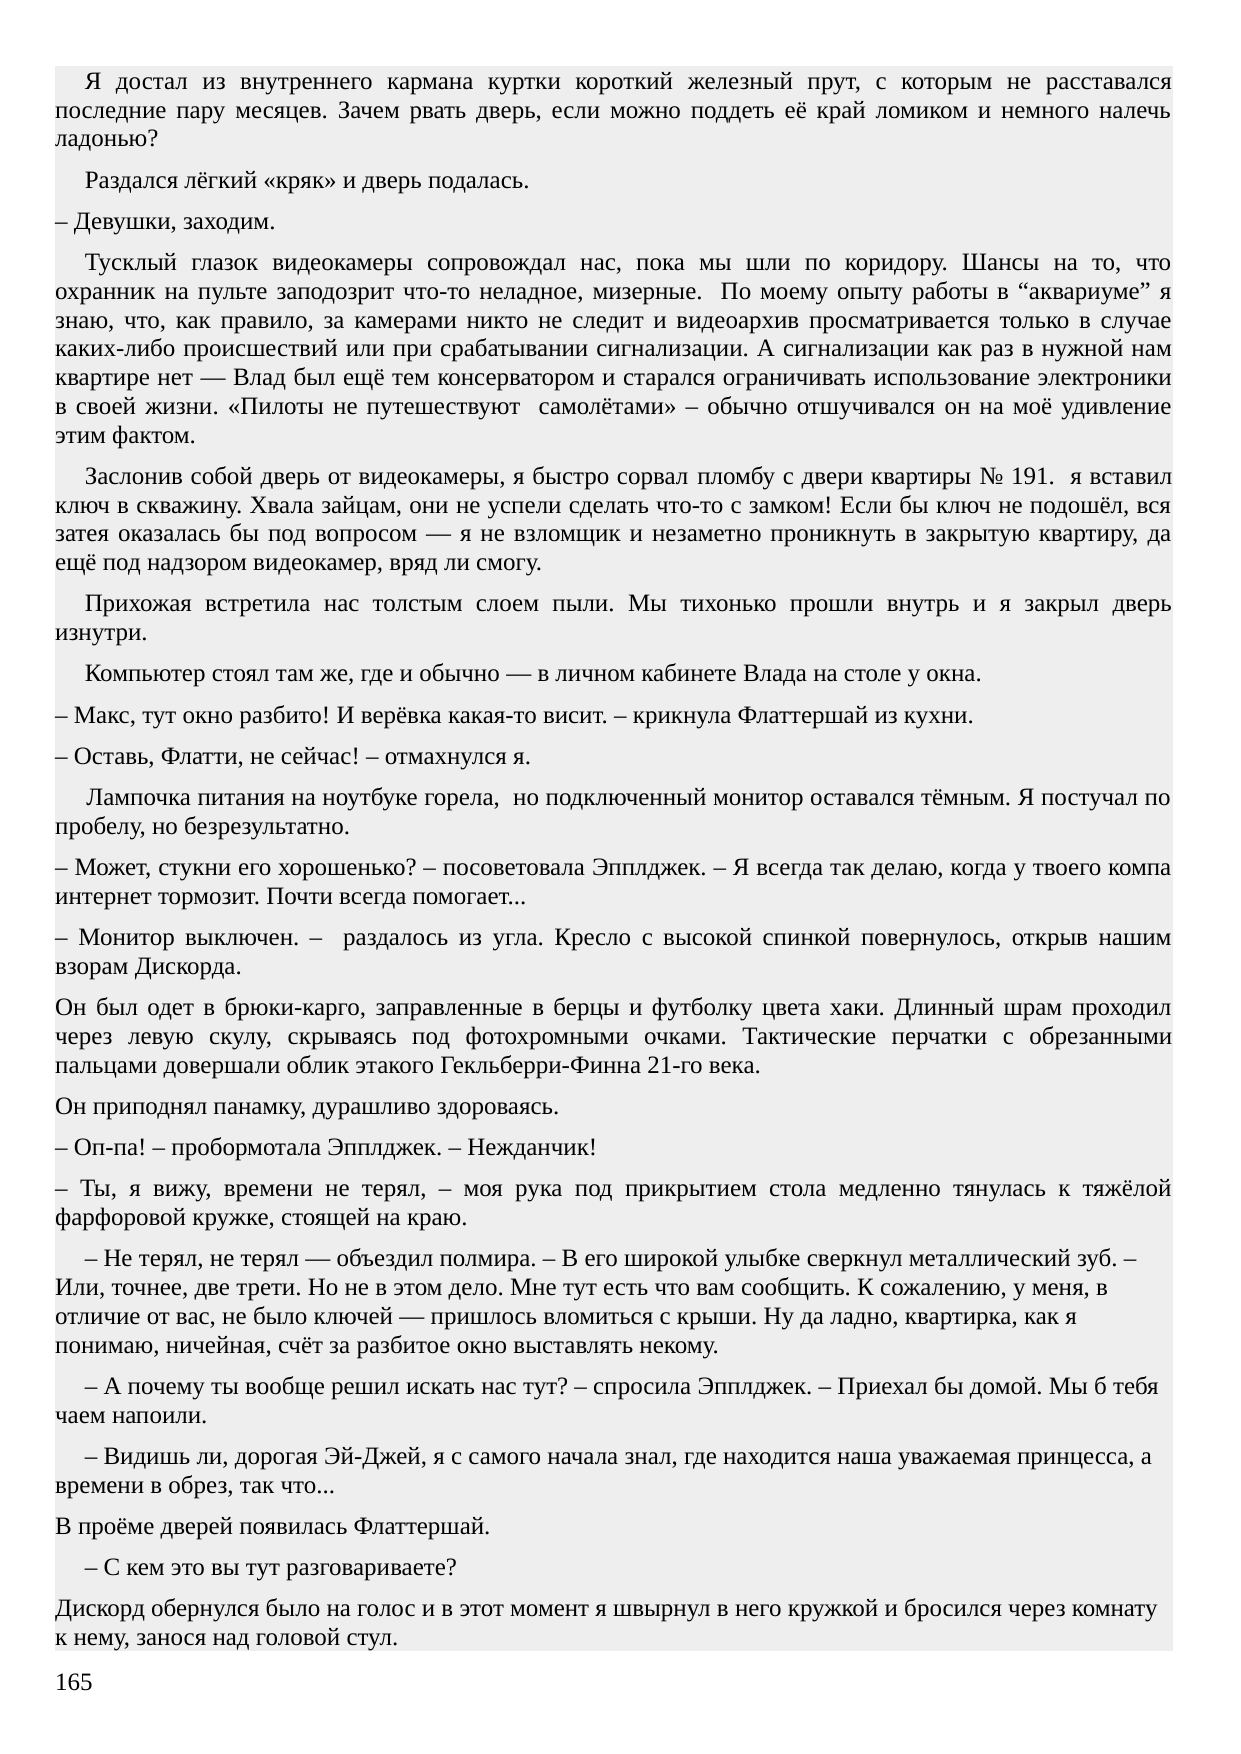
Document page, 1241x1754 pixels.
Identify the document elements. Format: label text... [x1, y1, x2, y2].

text Он приподнял панамку, дурашливо здороваясь. [55, 1091, 1173, 1120]
text – Монитор выключен. – раздалось из угла. Кресло с высокой спинкой повернулось, открыв нашим взорам Дискорда. [55, 922, 1173, 980]
text Компьютер стоял там же, где и обычно — в личном кабинете Влада на столе у окна. [55, 658, 1173, 687]
text – Макс, тут окно разбито! И верёвка какая-то висит. – крикнула Флаттершай из кухни. [55, 700, 1173, 728]
list Дискорд обернулся было на голос и в этот момент я швырнул в него кружкой и бросился через комнату к нему, занося над головой стул. [55, 1593, 1173, 1651]
text – Девушки, заходим. [55, 206, 1173, 235]
text Тусклый глазок видеокамеры сопровождал нас, пока мы шли по коридору. Шансы на то, что охранник на пульте заподозрит что-то неладное, мизерные. По моему опыту работы в “аквариуме” я знаю, что, как правило, за камерами никто не следит и видеоархив просматривается только в случае каких-либо происшествий или при срабатывании сигнализации. А сигнализации как раз в нужной нам квартире нет — Влад был ещё тем консерватором и старался ограничивать использование электроники в своей жизни. «Пилоты не путешествуют самолётами» – обычно отшучивался он на моё удивление этим фактом. [55, 247, 1173, 448]
text Я достал из внутреннего кармана куртки короткий железный прут, с которым не расставался последние пару месяцев. Зачем рвать дверь, если можно поддеть её край ломиком и немного налечь ладонью? [55, 66, 1173, 152]
text – А почему ты вообще решил искать нас тут? – спросила Эпплджек. – Приехал бы домой. Мы б тебя чаем напоили. [55, 1371, 1173, 1428]
text – С кем это вы тут разговариваете? [55, 1552, 1173, 1581]
text – Видишь ли, дорогая Эй-Джей, я с самого начала знал, где находится наша уважаемая принцесса, а времени в обрез, так что... [55, 1441, 1173, 1498]
text – Оставь, Флатти, не сейчас! – отмахнулся я. [55, 741, 1173, 770]
text Он был одет в брюки-карго, заправленные в берцы и футболку цвета хаки. Длинный шрам проходил через левую скулу, скрываясь под фотохромными очками. Тактические перчатки с обрезанными пальцами довершали облик этакого Гекльберри-Финна 21-го века. [55, 992, 1173, 1078]
text Раздался лёгкий «кряк» и дверь подалась. [55, 165, 1173, 193]
text – Может, стукни его хорошенько? – посоветовала Эпплджек. – Я всегда так делаю, когда у твоего компа интернет тормозит. Почти всегда помогает... [55, 852, 1173, 910]
text Лампочка питания на ноутбуке горела, но подключенный монитор оставался тёмным. Я постучал по пробелу, но безрезультатно. [55, 782, 1173, 840]
text – Ты, я вижу, времени не терял, – моя рука под прикрытием стола медленно тянулась к тяжёлой фарфоровой кружке, стоящей на краю. [55, 1173, 1173, 1231]
text В проёме дверей появилась Флаттершай. [55, 1511, 1173, 1540]
text Прихожая встретила нас толстым слоем пыли. Мы тихонько прошли внутрь и я закрыл дверь изнутри. [55, 588, 1173, 646]
text – Оп-па! – пробормотала Эпплджек. – Нежданчик! [55, 1132, 1173, 1161]
text Заслонив собой дверь от видеокамеры, я быстро сорвал пломбу с двери квартиры № 191. я вставил ключ в скважину. Хвала зайцам, они не успели сделать что-то с замком! Если бы ключ не подошёл, вся затея оказалась бы под вопросом — я не взломщик и незаметно проникнуть в закрытую квартиру, да ещё под надзором видеокамер, вряд ли смогу. [55, 461, 1173, 576]
text – Не терял, не терял — объездил полмира. – В его широкой улыбке сверкнул металлический зуб. – Или, точнее, две трети. Но не в этом дело. Мне тут есть что вам сообщить. К сожалению, у меня, в отличие от вас, не было ключей — пришлось вломиться с крыши. Ну да ладно, квартирка, как я понимаю, ничейная, счёт за разбитое окно выставлять некому. [55, 1243, 1173, 1358]
